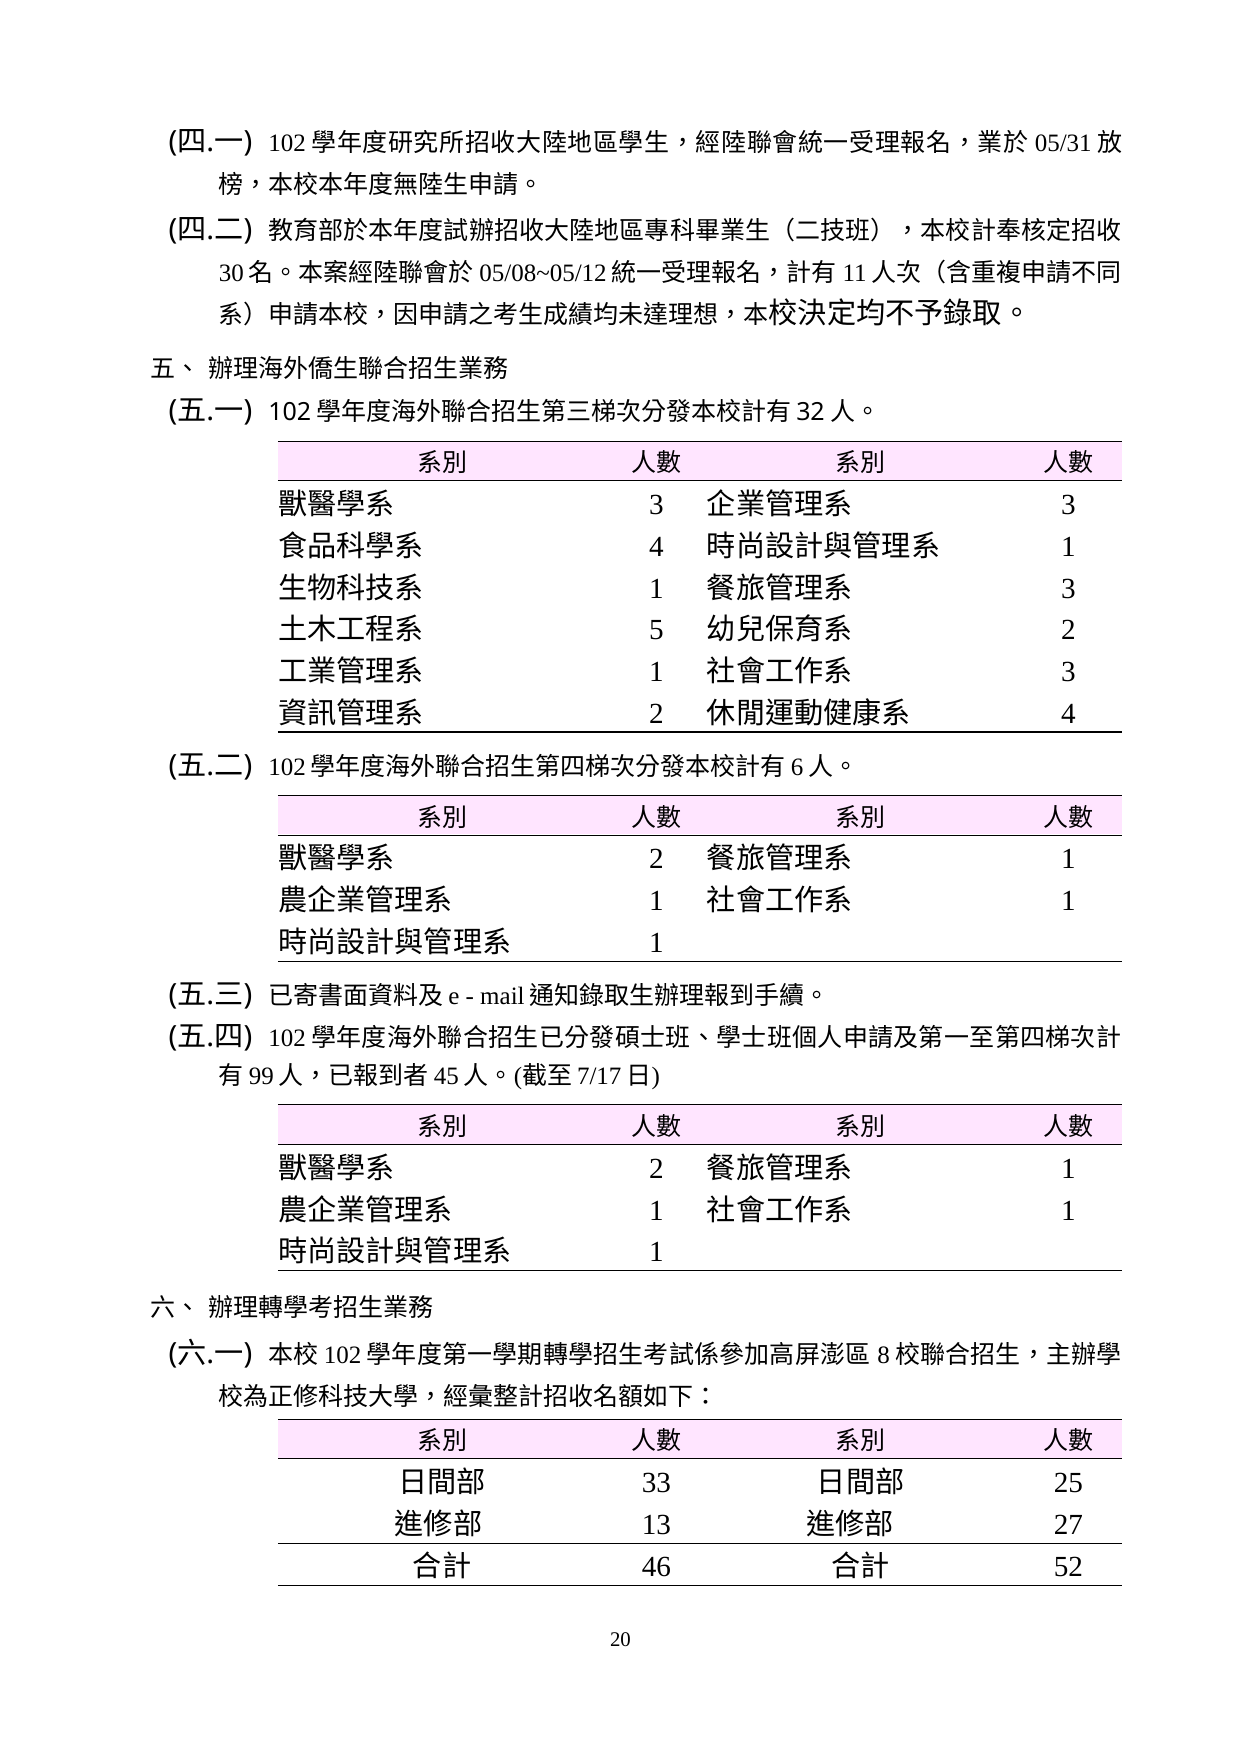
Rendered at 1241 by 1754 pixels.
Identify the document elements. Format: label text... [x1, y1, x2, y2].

table_header 系別 [707, 1105, 1014, 1144]
table_cell 休閒運動健康系 [707, 690, 1014, 731]
table_cell 33 [606, 1459, 707, 1501]
table_cell 1 [606, 565, 707, 606]
table_cell 1 [1014, 877, 1122, 919]
table_cell 企業管理系 [707, 481, 1014, 523]
table_cell 土木工程系 [278, 606, 606, 648]
table_cell 1 [606, 877, 707, 919]
table_cell 1 [1014, 1187, 1122, 1228]
table_cell 27 [1014, 1501, 1122, 1542]
table_cell 進修部 [278, 1501, 606, 1542]
table_cell 5 [606, 606, 707, 648]
table_cell 3 [606, 481, 707, 523]
table_cell 農企業管理系 [278, 1187, 606, 1228]
table_cell 合計 [707, 1544, 1014, 1585]
table_cell [707, 919, 1014, 961]
table_cell [707, 1228, 1014, 1270]
table_cell 3 [1014, 481, 1122, 523]
table_cell 25 [1014, 1459, 1122, 1501]
table_cell 社會工作系 [707, 877, 1014, 919]
table_cell 1 [1014, 1145, 1122, 1187]
table_header 人數 [606, 442, 707, 480]
table_cell 合計 [278, 1544, 606, 1585]
table_cell [1014, 919, 1122, 961]
table_cell 1 [606, 1187, 707, 1228]
table_cell 1 [1014, 523, 1122, 565]
table_header 系別 [707, 442, 1014, 480]
table_cell 餐旅管理系 [707, 1145, 1014, 1187]
list 已寄書面資料及e - mail通知錄取生辦理報到手續。 [168, 974, 1122, 1012]
list 102學年度海外聯合招生已分發碩士班、學士班個人申請及第一至第四梯次計有99人，已報到者45人。(截至7/17日) [168, 1017, 1122, 1092]
table_header 系別 [278, 796, 606, 834]
table_cell 餐旅管理系 [707, 836, 1014, 877]
table_cell 46 [606, 1544, 707, 1585]
table_cell 4 [606, 523, 707, 565]
table_cell 52 [1014, 1544, 1122, 1585]
list 辦理海外僑生聯合招生業務 [150, 344, 1122, 386]
table_cell 社會工作系 [707, 648, 1014, 690]
table_cell 時尚設計與管理系 [707, 523, 1014, 565]
table_cell 社會工作系 [707, 1187, 1014, 1228]
table_cell 3 [1014, 565, 1122, 606]
table_cell 2 [606, 1145, 707, 1187]
table_cell 3 [1014, 648, 1122, 690]
table_cell 1 [606, 919, 707, 961]
table_header 人數 [1014, 1105, 1122, 1144]
table_cell 進修部 [707, 1501, 1014, 1542]
table_header 系別 [278, 1105, 606, 1144]
table_cell 農企業管理系 [278, 877, 606, 919]
list 辦理轉學考招生業務 [150, 1283, 1122, 1325]
table_cell 食品科學系 [278, 523, 606, 565]
table_cell 13 [606, 1501, 707, 1542]
table_header 系別 [707, 1420, 1014, 1458]
table_cell 1 [1014, 836, 1122, 877]
list 102學年度海外聯合招生第三梯次分發本校計有32人。 [168, 391, 1122, 428]
table_cell 資訊管理系 [278, 690, 606, 731]
table_cell 2 [606, 690, 707, 731]
table_cell 4 [1014, 690, 1122, 731]
table_header 人數 [606, 1105, 707, 1144]
table_cell 獸醫學系 [278, 1145, 606, 1187]
table_cell 時尚設計與管理系 [278, 919, 606, 961]
list 102學年度研究所招收大陸地區學生，經陸聯會統一受理報名，業於05/31放榜，本校本年度無陸生申請。 [168, 118, 1122, 201]
table_cell 1 [606, 648, 707, 690]
table_header 系別 [707, 796, 1014, 834]
list 本校102學年度第一學期轉學招生考試係參加高屏澎區8校聯合招生，主辦學校為正修科技大學，經彙整計招收名額如下： [168, 1330, 1122, 1413]
table_cell 餐旅管理系 [707, 565, 1014, 606]
table_cell 1 [606, 1228, 707, 1270]
table_cell 幼兒保育系 [707, 606, 1014, 648]
table_cell 時尚設計與管理系 [278, 1228, 606, 1270]
table_cell 工業管理系 [278, 648, 606, 690]
table_header 人數 [1014, 1420, 1122, 1458]
table_cell 2 [1014, 606, 1122, 648]
table_header 系別 [278, 1420, 606, 1458]
table_cell [1014, 1228, 1122, 1270]
table_header 人數 [606, 1420, 707, 1458]
table_cell 生物科技系 [278, 565, 606, 606]
table_cell 獸醫學系 [278, 836, 606, 877]
table_cell 日間部 [278, 1459, 606, 1501]
table_header 人數 [1014, 442, 1122, 480]
table_cell 2 [606, 836, 707, 877]
table_cell 獸醫學系 [278, 481, 606, 523]
table_cell 日間部 [707, 1459, 1014, 1501]
list 102學年度海外聯合招生第四梯次分發本校計有6人。 [168, 745, 1122, 782]
list 教育部於本年度試辦招收大陸地區專科畢業生（二技班），本校計奉核定招收30名。本案經陸聯會於05/08~05/12統一受理報名，計有11人次（含重複申請不同系）申請本校，因申請之考生成績均未達理想，本校決定均不予錄取。 [168, 206, 1122, 331]
table_header 系別 [278, 442, 606, 480]
table_header 人數 [1014, 796, 1122, 834]
table_header 人數 [606, 796, 707, 834]
